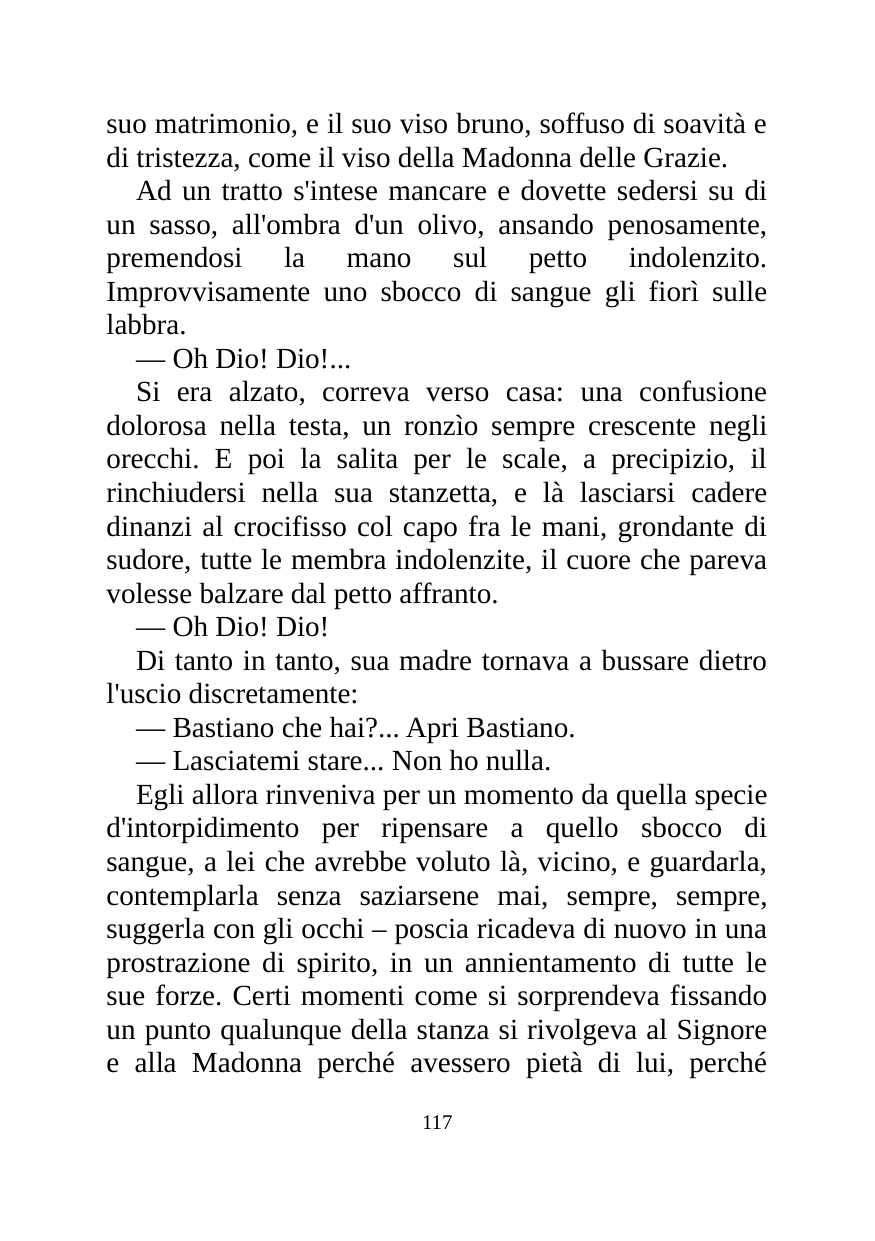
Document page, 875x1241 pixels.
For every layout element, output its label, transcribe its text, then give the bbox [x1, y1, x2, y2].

text suo matrimonio, e il suo viso bruno, soffuso di soavità e di tristezza, come il viso della Madonna delle Grazie. [106, 106, 768, 173]
text Ad un tratto s'intese mancare e dovette sedersi su di un sasso, all'ombra d'un olivo, ansando penosamente, premendosi la mano sul petto indolenzito. Improvvisamente uno sbocco di sangue gli fiorì sulle labbra. [106, 173, 768, 341]
text — Bastiano che hai?... Apri Bastiano. [106, 710, 768, 743]
text Di tanto in tanto, sua madre tornava a bussare dietro l'uscio discretamente: [106, 643, 768, 710]
text — Lasciatemi stare... Non ho nulla. [106, 743, 768, 777]
text — Oh Dio! Dio! [106, 609, 768, 643]
text — Oh Dio! Dio!... [106, 341, 768, 374]
text Egli allora rinveniva per un momento da quella specie d'intorpidimento per ripensare a quello sbocco di sangue, a lei che avrebbe voluto là, vicino, e guardarla, contemplarla senza saziarsene mai, sempre, sempre, suggerla con gli occhi – poscia ricadeva di nuovo in una prostrazione di spirito, in un annientamento di tutte le sue forze. Certi momenti come si sorprendeva fissando un punto qualunque della stanza si rivolgeva al Signore e alla Madonna perché avessero pietà di lui, perché [106, 777, 768, 1079]
text Si era alzato, correva verso casa: una confusione dolorosa nella testa, un ronzìo sempre crescente negli orecchi. E poi la salita per le scale, a precipizio, il rinchiudersi nella sua stanzetta, e là lasciarsi cadere dinanzi al crocifisso col capo fra le mani, grondante di sudore, tutte le membra indolenzite, il cuore che pareva volesse balzare dal petto affranto. [106, 374, 768, 609]
